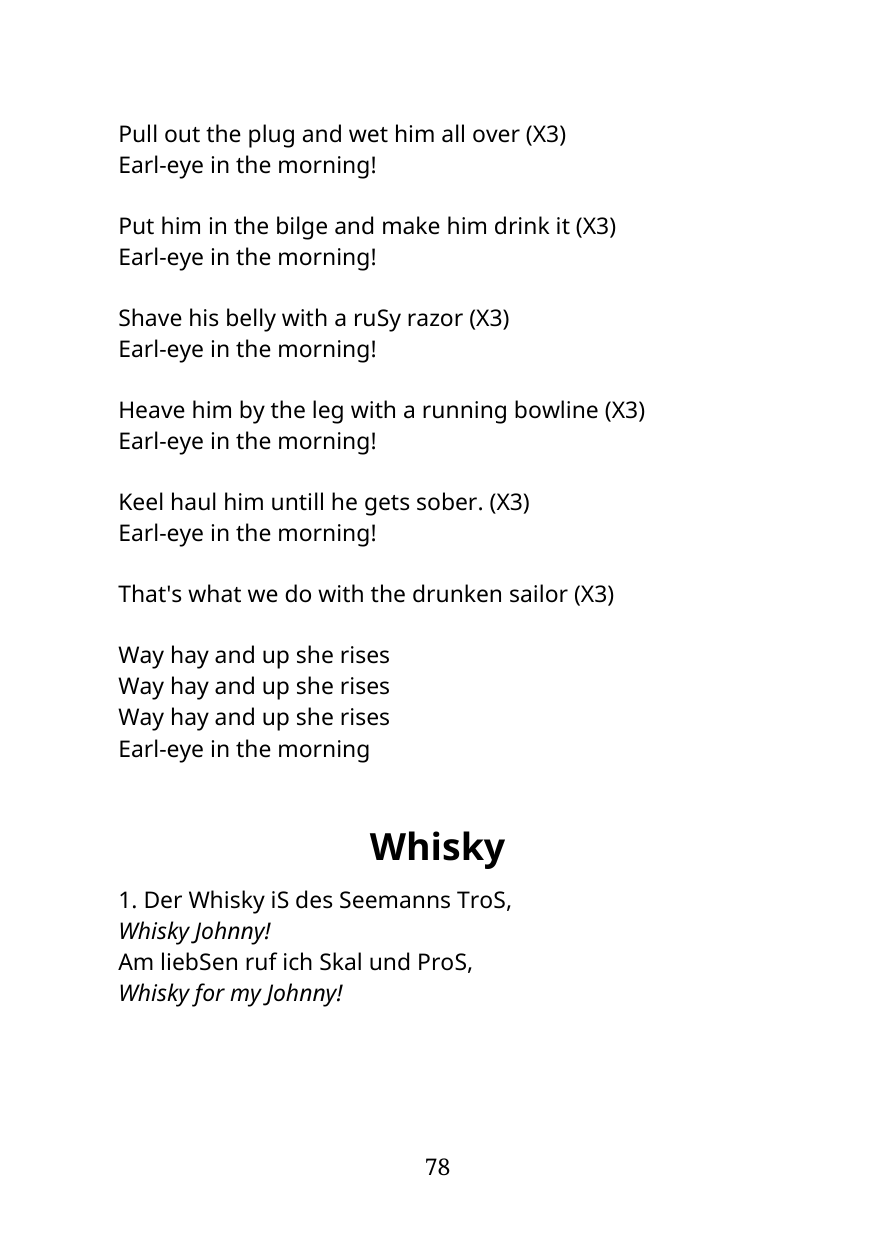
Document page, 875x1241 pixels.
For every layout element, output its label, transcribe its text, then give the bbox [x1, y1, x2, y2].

text That's what we do with the drunken sailor (X3) [118, 578, 756, 609]
text Heave him by the leg with a running bowline (X3) Earl-eye in the morning! [118, 394, 756, 457]
subtitle Whisky [118, 820, 756, 871]
text 1. Der Whisky iS des Seemanns TroS, Whisky Johnny! Am liebSen ruf ich Skal und ProS, Whisky for my Johnny! [118, 883, 756, 1008]
text Shave his belly with a ruSy razor (X3) Earl-eye in the morning! [118, 302, 756, 364]
text Pull out the plug and wet him all over (X3) Earl-eye in the morning! [118, 118, 756, 181]
text Way hay and up she rises Way hay and up she rises Way hay and up she rises Earl-eye in the morning [118, 639, 756, 764]
text Put him in the bilge and make him drink it (X3) Earl-eye in the morning! [118, 210, 756, 273]
text Keel haul him untill he gets sober. (X3) Earl-eye in the morning! [118, 486, 756, 548]
